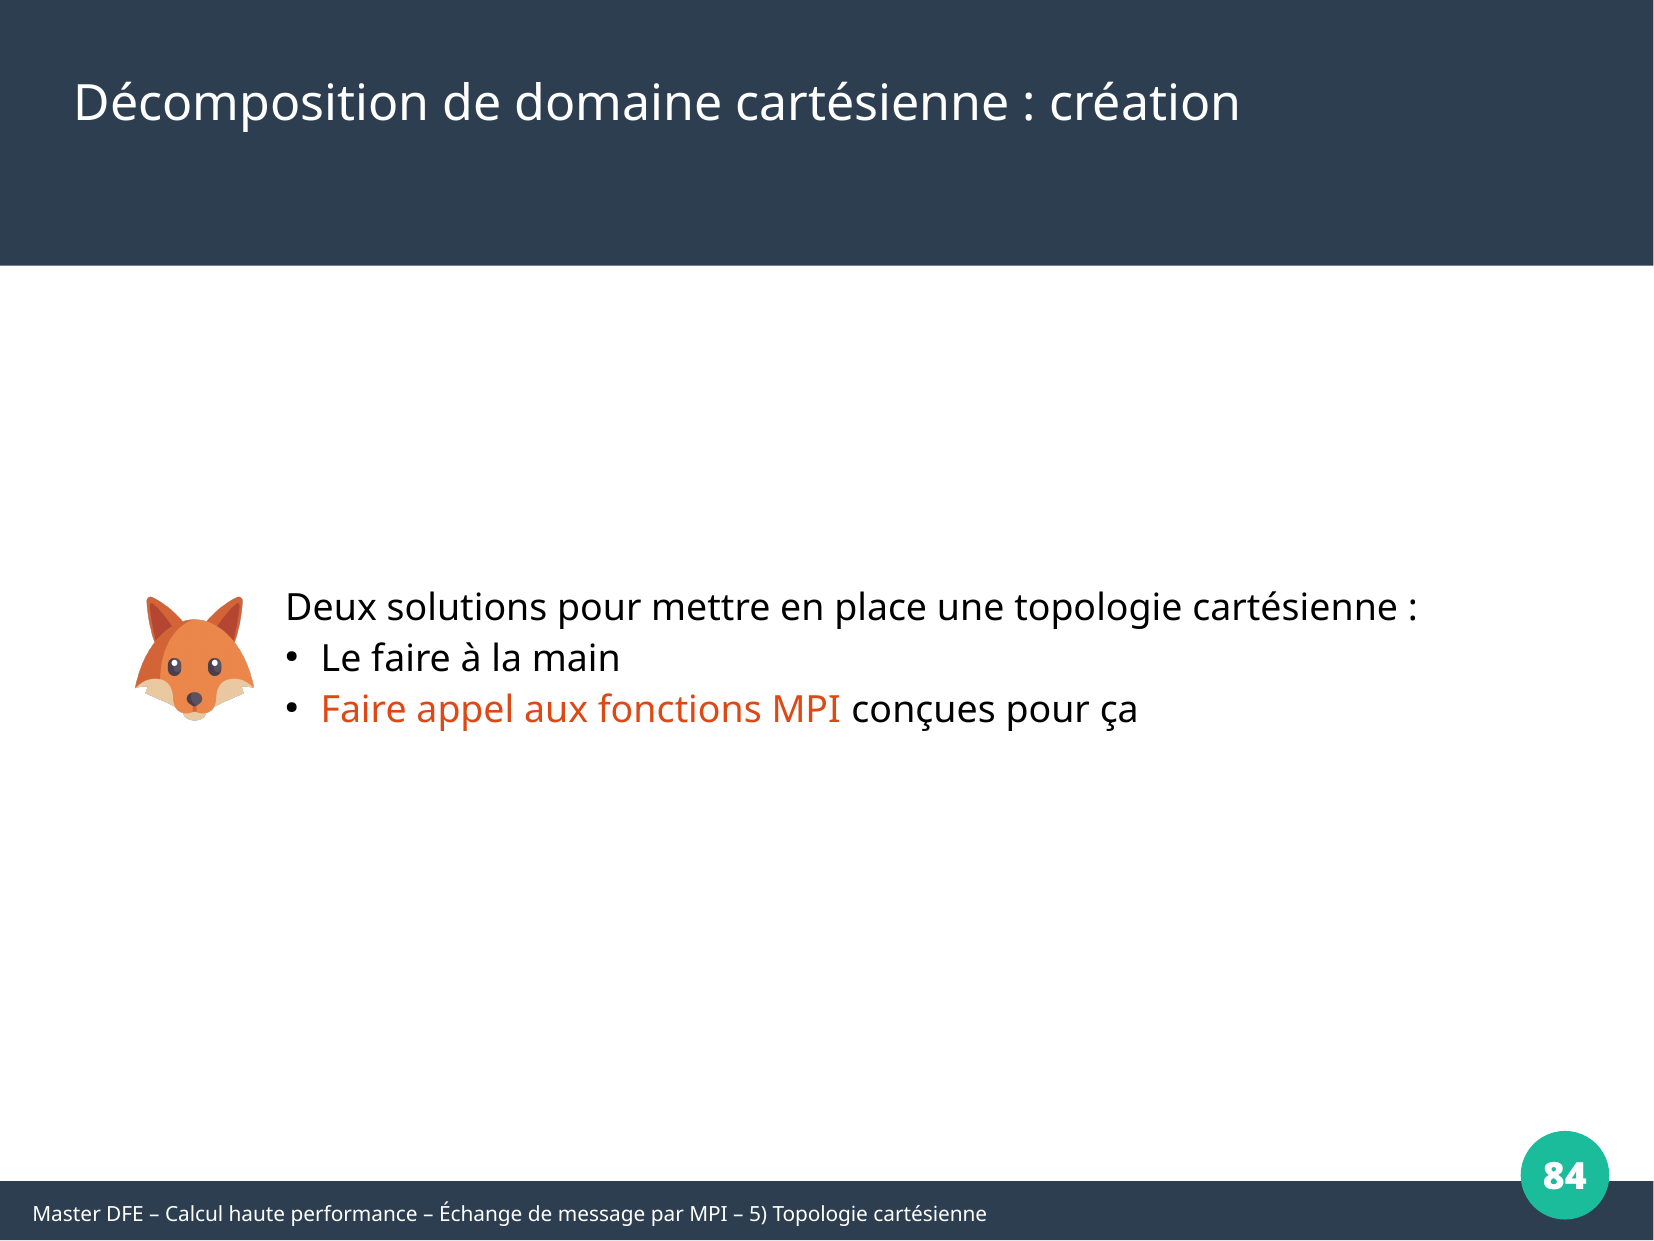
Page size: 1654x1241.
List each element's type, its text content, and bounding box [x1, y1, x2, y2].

picture [135, 596, 254, 721]
text_box Deux solutions pour mettre en place une topologie cartésienne : Le faire à la main Faire appel aux fonctions MPI conçues pour ça [270, 573, 1595, 762]
text_box Master DFE – Calcul haute performance – Échange de message par MPI – 5) Topologie cartésienne [17, 1191, 1436, 1235]
text_box Décomposition de domaine cartésienne : création [59, 59, 1477, 187]
